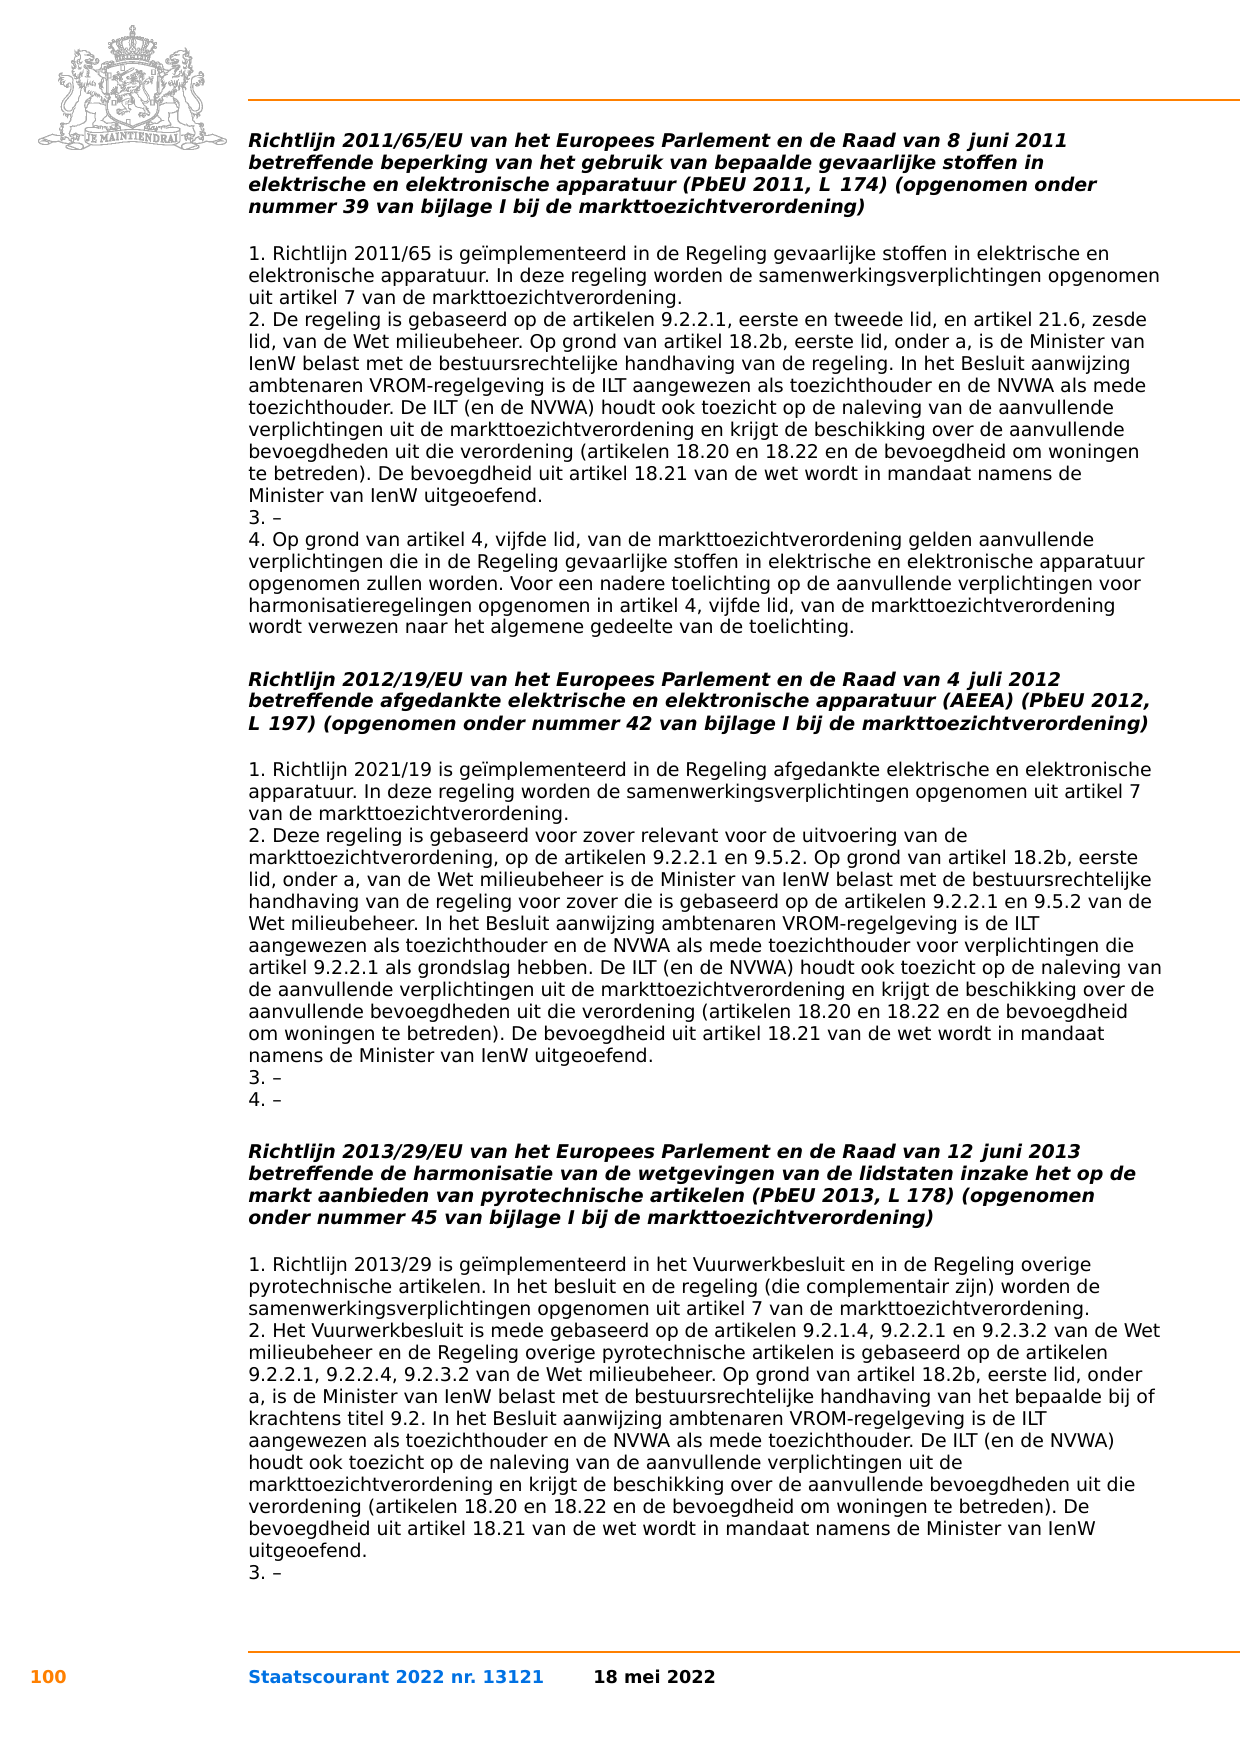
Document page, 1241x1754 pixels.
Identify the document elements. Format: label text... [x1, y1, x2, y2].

text 3. – [248, 1562, 1163, 1584]
text 3. – [248, 507, 1163, 528]
subtitle Richtlijn 2013/29/EU van het Europees Parlement en de Raad van 12 juni 2013 betreffende de harmonisatie van de wetgevingen van de lidstaten inzake het op de markt aanbieden van pyrotechnische artikelen (PbEU 2013, L 178) (opgenomen onder nummer 45 van bijlage I bij de markttoezichtverordening) [248, 1141, 1163, 1229]
subtitle Richtlijn 2011/65/EU van het Europees Parlement en de Raad van 8 juni 2011 betreffende beperking van het gebruik van bepaalde gevaarlijke stoffen in elektrische en elektronische apparatuur (PbEU 2011, L 174) (opgenomen onder nummer 39 van bijlage I bij de markttoezichtverordening) [248, 130, 1163, 218]
subtitle Richtlijn 2012/19/EU van het Europees Parlement en de Raad van 4 juli 2012 betreffende afgedankte elektrische en elektronische apparatuur (AEEA) (PbEU 2012, L 197) (opgenomen onder nummer 42 van bijlage I bij de markttoezichtverordening) [248, 668, 1163, 734]
text 1. Richtlijn 2021/19 is geïmplementeerd in de Regeling afgedankte elektrische en elektronische apparatuur. In deze regeling worden de samenwerkingsverplichtingen opgenomen uit artikel 7 van de markttoezichtverordening. [248, 759, 1163, 825]
text 2. De regeling is gebaseerd op de artikelen 9.2.2.1, eerste en tweede lid, en artikel 21.6, zesde lid, van de Wet milieubeheer. Op grond van artikel 18.2b, eerste lid, onder a, is de Minister van IenW belast met de bestuursrechtelijke handhaving van de regeling. In het Besluit aanwijzing ambtenaren VROM-regelgeving is de ILT aangewezen als toezichthouder en de NVWA als mede toezichthouder. De ILT (en de NVWA) houdt ook toezicht op de naleving van de aanvullende verplichtingen uit de markttoezichtverordening en krijgt de beschikking over de aanvullende bevoegdheden uit die verordening (artikelen 18.20 en 18.22 en de bevoegdheid om woningen te betreden). De bevoegdheid uit artikel 18.21 van de wet wordt in mandaat namens de Minister van IenW uitgeoefend. [248, 309, 1163, 507]
text 2. Het Vuurwerkbesluit is mede gebaseerd op de artikelen 9.2.1.4, 9.2.2.1 en 9.2.3.2 van de Wet milieubeheer en de Regeling overige pyrotechnische artikelen is gebaseerd op de artikelen 9.2.2.1, 9.2.2.4, 9.2.3.2 van de Wet milieubeheer. Op grond van artikel 18.2b, eerste lid, onder a, is de Minister van IenW belast met de bestuursrechtelijke handhaving van het bepaalde bij of krachtens titel 9.2. In het Besluit aanwijzing ambtenaren VROM-regelgeving is de ILT aangewezen als toezichthouder en de NVWA als mede toezichthouder. De ILT (en de NVWA) houdt ook toezicht op de naleving van de aanvullende verplichtingen uit de markttoezichtverordening en krijgt de beschikking over de aanvullende bevoegdheden uit die verordening (artikelen 18.20 en 18.22 en de bevoegdheid om woningen te betreden). De bevoegdheid uit artikel 18.21 van de wet wordt in mandaat namens de Minister van IenW uitgeoefend. [248, 1320, 1163, 1562]
text 1. Richtlijn 2013/29 is geïmplementeerd in het Vuurwerkbesluit en in de Regeling overige pyrotechnische artikelen. In het besluit en de regeling (die complementair zijn) worden de samenwerkingsverplichtingen opgenomen uit artikel 7 van de markttoezichtverordening. [248, 1254, 1163, 1320]
picture [38, 25, 227, 150]
text 4. Op grond van artikel 4, vijfde lid, van de markttoezichtverordening gelden aanvullende verplichtingen die in de Regeling gevaarlijke stoffen in elektrische en elektronische apparatuur opgenomen zullen worden. Voor een nadere toelichting op de aanvullende verplichtingen voor harmonisatieregelingen opgenomen in artikel 4, vijfde lid, van de markttoezichtverordening wordt verwezen naar het algemene gedeelte van de toelichting. [248, 528, 1163, 638]
text 4. – [248, 1089, 1163, 1111]
text 1. Richtlijn 2011/65 is geïmplementeerd in de Regeling gevaarlijke stoffen in elektrische en elektronische apparatuur. In deze regeling worden de samenwerkingsverplichtingen opgenomen uit artikel 7 van de markttoezichtverordening. [248, 243, 1163, 309]
text 3. – [248, 1067, 1163, 1089]
text 2. Deze regeling is gebaseerd voor zover relevant voor de uitvoering van de markttoezichtverordening, op de artikelen 9.2.2.1 en 9.5.2. Op grond van artikel 18.2b, eerste lid, onder a, van de Wet milieubeheer is de Minister van IenW belast met de bestuursrechtelijke handhaving van de regeling voor zover die is gebaseerd op de artikelen 9.2.2.1 en 9.5.2 van de Wet milieubeheer. In het Besluit aanwijzing ambtenaren VROM-regelgeving is de ILT aangewezen als toezichthouder en de NVWA als mede toezichthouder voor verplichtingen die artikel 9.2.2.1 als grondslag hebben. De ILT (en de NVWA) houdt ook toezicht op de naleving van de aanvullende verplichtingen uit de markttoezichtverordening en krijgt de beschikking over de aanvullende bevoegdheden uit die verordening (artikelen 18.20 en 18.22 en de bevoegdheid om woningen te betreden). De bevoegdheid uit artikel 18.21 van de wet wordt in mandaat namens de Minister van IenW uitgeoefend. [248, 825, 1163, 1067]
